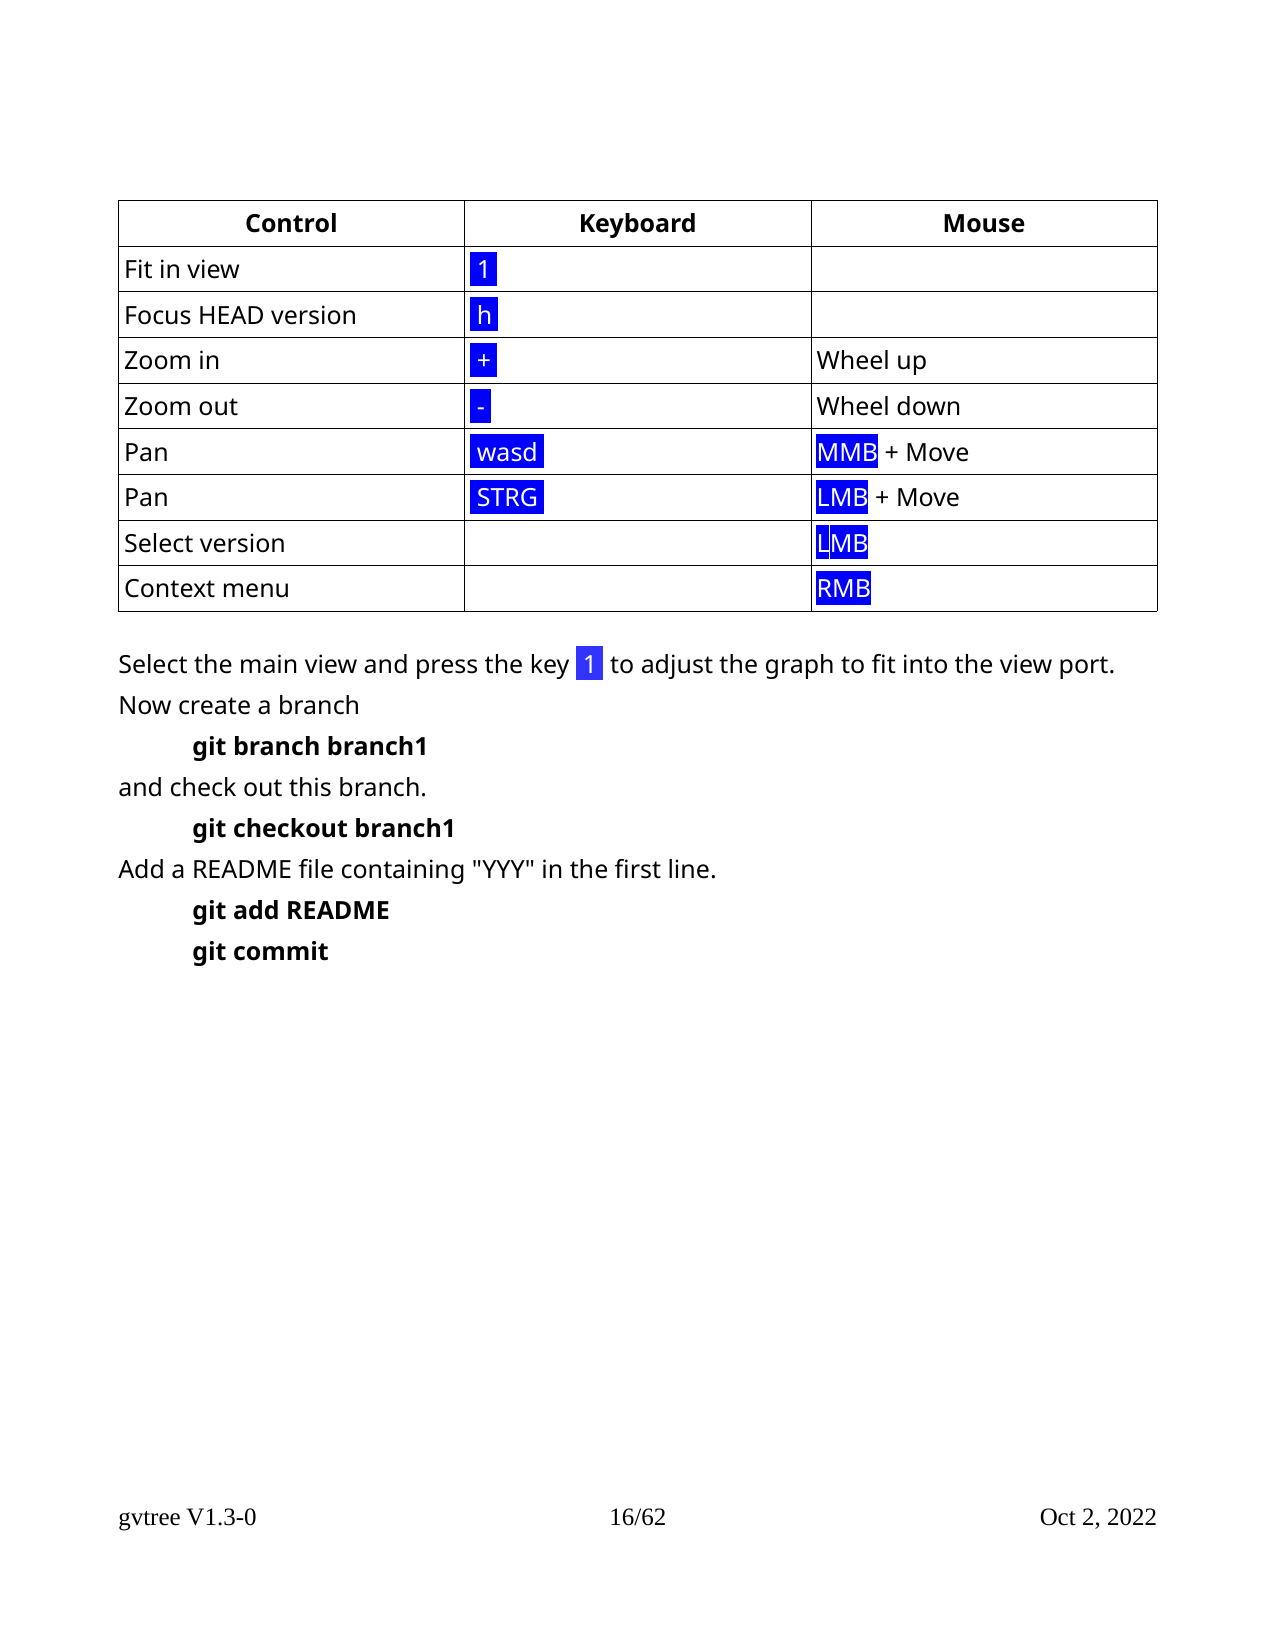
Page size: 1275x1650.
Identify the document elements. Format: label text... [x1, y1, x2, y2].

table_cell RMB [812, 566, 1157, 611]
table_cell 1 [465, 247, 811, 291]
table_cell Pan [119, 475, 464, 519]
table_cell + [465, 338, 811, 383]
table_header Mouse [812, 201, 1157, 246]
table_cell Select version [119, 521, 464, 565]
table_cell Wheel down [812, 384, 1157, 428]
table_cell [812, 247, 1157, 291]
table_cell [465, 566, 811, 611]
table_cell [812, 292, 1157, 337]
table_cell - [465, 384, 811, 428]
table_cell wasd [465, 429, 811, 474]
text Select the main view and press the key 1 to adjust the graph to fit into the view port. [118, 652, 1157, 678]
text git add README [118, 898, 1157, 925]
table_cell STRG [465, 475, 811, 519]
table_cell Fit in view [119, 247, 464, 291]
table_cell h [465, 292, 811, 337]
table_cell Zoom in [119, 338, 464, 383]
text Now create a branch [118, 693, 1157, 719]
text git branch branch1 [118, 734, 1157, 761]
table_header Keyboard [465, 201, 811, 246]
table_cell Focus HEAD version [119, 292, 464, 337]
table_cell LMB + Move [812, 475, 1157, 519]
table_header Control [119, 201, 464, 246]
text and check out this branch. [118, 775, 1157, 802]
table_cell [465, 521, 811, 565]
text Add a README file containing "YYY" in the first line. [118, 857, 1157, 884]
text git commit [118, 939, 1157, 966]
text git checkout branch1 [118, 816, 1157, 843]
table_cell MMB + Move [812, 429, 1157, 474]
table_cell LMB [812, 521, 1157, 565]
table_cell Wheel up [812, 338, 1157, 383]
table_cell Pan [119, 429, 464, 474]
table_cell Zoom out [119, 384, 464, 428]
table_cell Context menu [119, 566, 464, 611]
